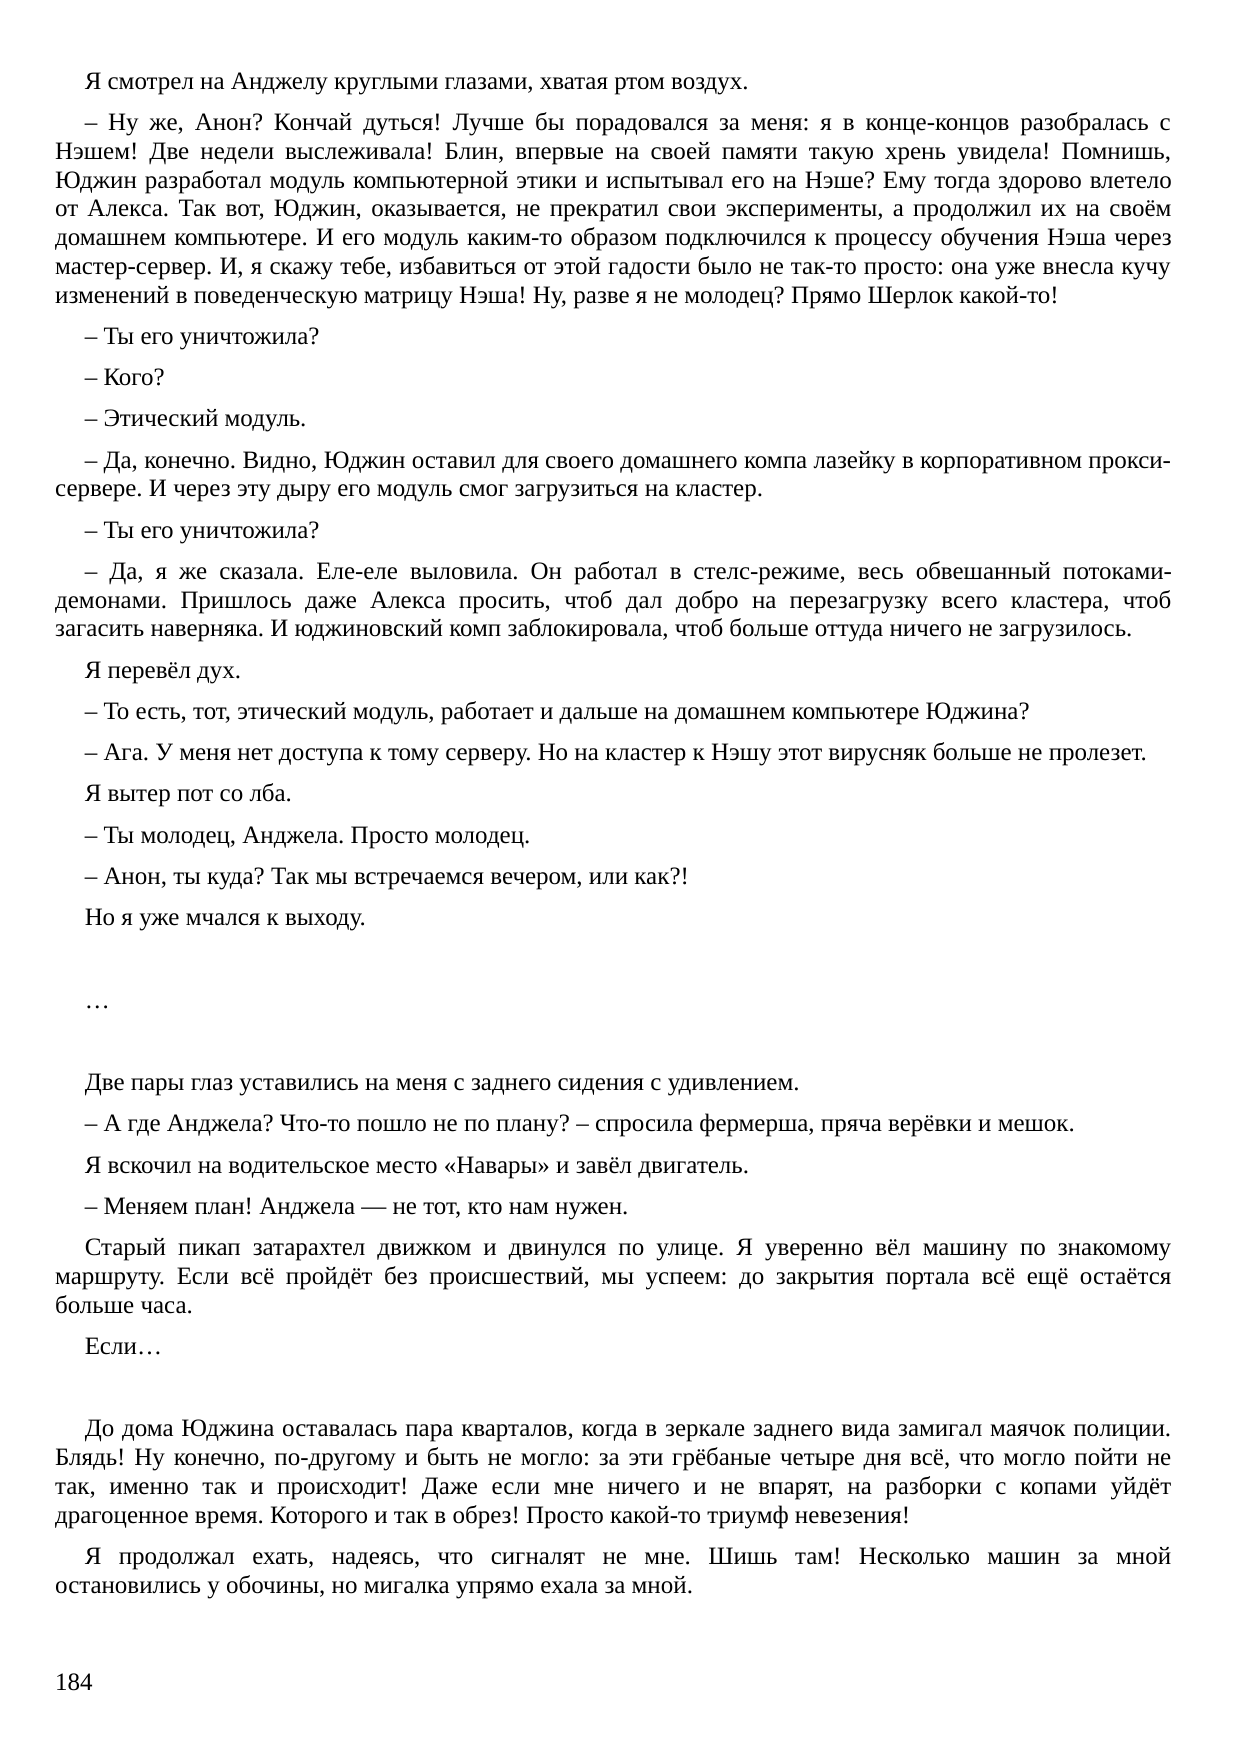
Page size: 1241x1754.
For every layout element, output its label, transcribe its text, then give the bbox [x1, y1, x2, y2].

text – Кого? [55, 362, 1173, 391]
text – Да, я же сказала. Еле-еле выловила. Он работал в стелс-режиме, весь обвешанный потоками-демонами. Пришлось даже Алекса просить, чтоб дал добро на перезагрузку всего кластера, чтоб загасить наверняка. И юджиновский комп заблокировала, чтоб больше оттуда ничего не загрузилось. [55, 556, 1173, 642]
text – Меняем план! Анджела — не тот, кто нам нужен. [55, 1191, 1173, 1220]
text – Ну же, Анон? Кончай дуться! Лучше бы порадовался за меня: я в конце-концов разобралась с Нэшем! Две недели выслеживала! Блин, впервые на своей памяти такую хрень увидела! Помнишь, Юджин разработал модуль компьютерной этики и испытывал его на Нэше? Ему тогда здорово влетело от Алекса. Так вот, Юджин, оказывается, не прекратил свои эксперименты, а продолжил их на своём домашнем компьютере. И его модуль каким-то образом подключился к процессу обучения Нэша через мастер-сервер. И, я скажу тебе, избавиться от этой гадости было не так-то просто: она уже внесла кучу изменений в поведенческую матрицу Нэша! Ну, разве я не молодец? Прямо Шерлок какой-то! [55, 107, 1173, 308]
text … [55, 985, 1173, 1013]
text Две пары глаз уставились на меня с заднего сидения с удивлением. [55, 1067, 1173, 1096]
text Я вскочил на водительское место «Навары» и завёл двигатель. [55, 1150, 1173, 1178]
text Если… [55, 1331, 1173, 1360]
text – Ты его уничтожила? [55, 515, 1173, 543]
text Я смотрел на Анджелу круглыми глазами, хватая ртом воздух. [55, 66, 1173, 95]
text – Анон, ты куда? Так мы встречаемся вечером, или как?! [55, 861, 1173, 890]
text До дома Юджина оставалась пара кварталов, когда в зеркале заднего вида замигал маячок полиции. Блядь! Ну конечно, по-другому и быть не могло: за эти грёбаные четыре дня всё, что могло пойти не так, именно так и происходит! Даже если мне ничего и не впарят, на разборки с копами уйдёт драгоценное время. Которого и так в обрез! Просто какой-то триумф невезения! [55, 1413, 1173, 1528]
text – А где Анджела? Что-то пошло не по плану? – спросила фермерша, пряча верёвки и мешок. [55, 1108, 1173, 1137]
text Я продолжал ехать, надеясь, что сигналят не мне. Шишь там! Несколько машин за мной остановились у обочины, но мигалка упрямо ехала за мной. [55, 1541, 1173, 1598]
text – Ага. У меня нет доступа к тому серверу. Но на кластер к Нэшу этот вирусняк больше не пролезет. [55, 737, 1173, 766]
text – Да, конечно. Видно, Юджин оставил для своего домашнего компа лазейку в корпоративном прокси-сервере. И через эту дыру его модуль смог загрузиться на кластер. [55, 445, 1173, 502]
text Я перевёл дух. [55, 655, 1173, 683]
text Я вытер пот со лба. [55, 778, 1173, 807]
text – Этический модуль. [55, 403, 1173, 432]
text Старый пикап затарахтел движком и двинулся по улице. Я уверенно вёл машину по знакомому маршруту. Если всё пройдёт без происшествий, мы успеем: до закрытия портала всё ещё остаётся больше часа. [55, 1232, 1173, 1318]
text – Ты молодец, Анджела. Просто молодец. [55, 820, 1173, 848]
text Но я уже мчался к выходу. [55, 902, 1173, 931]
text – То есть, тот, этический модуль, работает и дальше на домашнем компьютере Юджина? [55, 696, 1173, 725]
text – Ты его уничтожила? [55, 321, 1173, 350]
